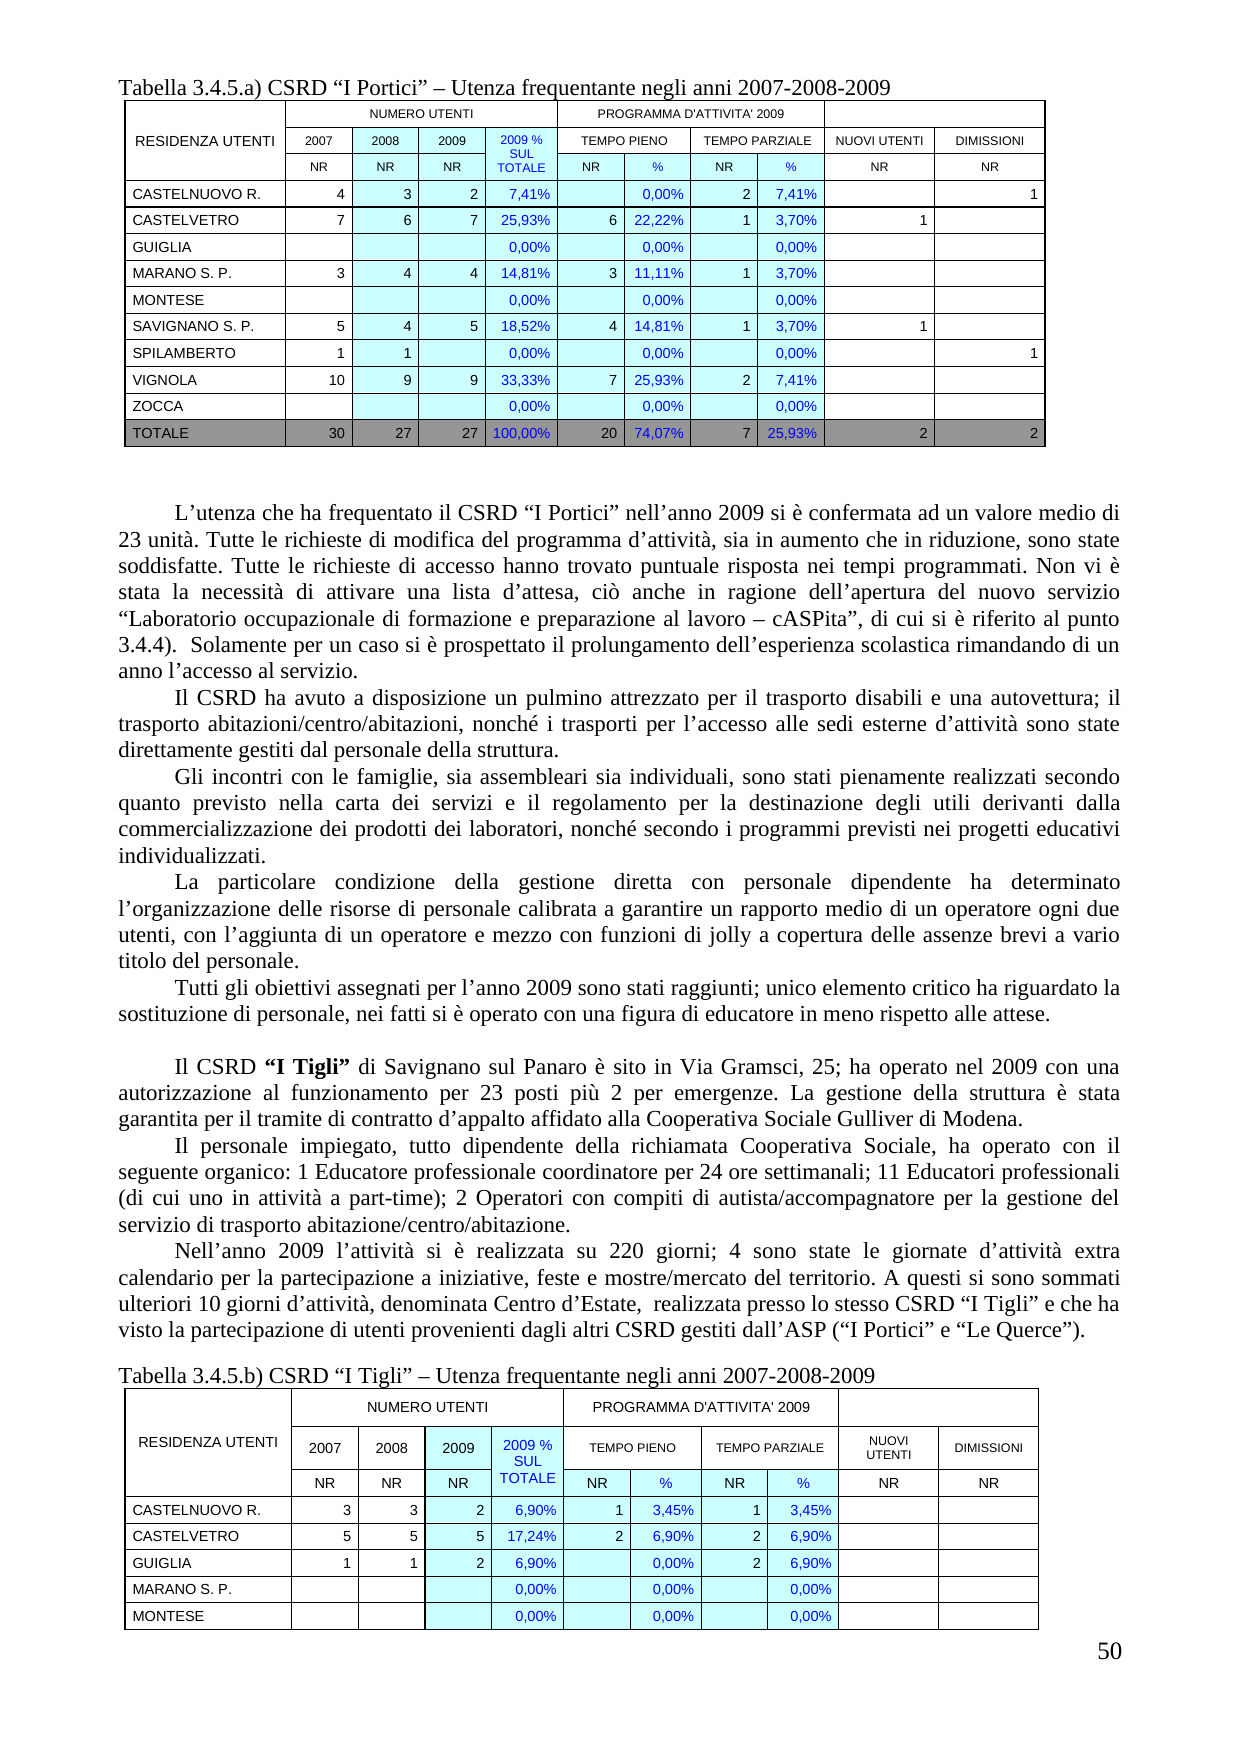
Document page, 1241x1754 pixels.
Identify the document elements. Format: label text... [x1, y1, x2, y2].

table_cell 7,41% [758, 181, 824, 206]
text Gli incontri con le famiglie, sia assembleari sia individuali, sono stati pienamente realizzati secondo quanto previsto nella carta dei servizi e il regolamento per la destinazione degli utili derivanti dalla commercializzazione dei prodotti dei laboratori, nonché secondo i programmi previsti nei progetti educativi individualizzati. [118, 763, 1122, 868]
table_cell [419, 287, 485, 313]
table_cell % [768, 1470, 838, 1496]
table_cell NR [691, 154, 757, 180]
table_cell 2007 [292, 1427, 358, 1469]
table_cell [825, 261, 934, 286]
table_cell NR [825, 154, 934, 180]
table_cell 0,00% [486, 340, 557, 366]
table_cell [825, 287, 934, 313]
table_header PROGRAMMA D'ATTIVITA' 2009 [564, 1389, 838, 1426]
table_cell 9 [353, 367, 418, 392]
table_cell 25,93% [625, 367, 690, 392]
table_cell 4 [558, 314, 624, 339]
table_cell 7,41% [486, 181, 557, 206]
table_cell 4 [286, 181, 352, 206]
table_cell [935, 261, 1044, 286]
table_cell 1 [564, 1497, 630, 1522]
table_cell 100,00% [486, 420, 557, 446]
table_cell 1 [353, 340, 418, 366]
table_cell [825, 394, 934, 419]
table_cell [558, 340, 624, 366]
table_cell [691, 340, 757, 366]
table_cell 6,90% [492, 1550, 563, 1576]
table_cell 3,45% [631, 1497, 701, 1522]
table_cell NR [935, 154, 1044, 180]
table_cell [839, 1550, 938, 1576]
table_cell [935, 208, 1044, 233]
table_cell 3,70% [758, 261, 824, 286]
table_cell [564, 1603, 630, 1629]
table_cell 2009 % SUL TOTALE [492, 1427, 563, 1496]
table_cell [558, 234, 624, 259]
table_cell 6,90% [631, 1524, 701, 1549]
table_cell [564, 1550, 630, 1576]
table_cell CASTELNUOVO R. [126, 181, 285, 206]
table_cell [691, 234, 757, 259]
table_cell NR [419, 154, 485, 180]
table_cell 3 [353, 181, 418, 206]
table_cell 18,52% [486, 314, 557, 339]
table_cell % [625, 154, 690, 180]
table_cell 3 [558, 261, 624, 286]
table_cell [939, 1550, 1038, 1576]
table_cell [935, 367, 1044, 392]
table_cell % [758, 154, 824, 180]
table_cell 25,93% [758, 420, 824, 446]
text Il personale impiegato, tutto dipendente della richiamata Cooperativa Sociale, ha operato con il seguente organico: 1 Educatore professionale coordinatore per 24 ore settimanali; 11 Educatori professionali (di cui uno in attività a part-time); 2 Operatori con compiti di autista/accompagnatore per la gestione del servizio di trasporto abitazione/centro/abitazione. [118, 1132, 1122, 1237]
table_cell DIMISSIONI [935, 128, 1044, 153]
table_cell CASTELNUOVO R. [126, 1497, 291, 1522]
table_cell 11,11% [625, 261, 690, 286]
table_cell [939, 1603, 1038, 1629]
table_cell [353, 394, 418, 419]
table_cell 4 [353, 314, 418, 339]
table_cell 3 [292, 1497, 358, 1522]
table_cell NR [292, 1470, 358, 1496]
table_cell 2 [426, 1497, 491, 1522]
table_cell 5 [286, 314, 352, 339]
table_cell 2 [702, 1550, 767, 1576]
table_cell 6,90% [768, 1550, 838, 1576]
table_header [839, 1389, 1038, 1426]
table_cell 1 [825, 314, 934, 339]
table_header PROGRAMMA D'ATTIVITA' 2009 [558, 101, 824, 127]
table_header [825, 101, 1044, 127]
table_cell 0,00% [631, 1577, 701, 1602]
table_cell [426, 1603, 491, 1629]
table_cell 9 [419, 367, 485, 392]
text Tutti gli obiettivi assegnati per l’anno 2009 sono stati raggiunti; unico elemento critico ha riguardato la sostituzione di personale, nei fatti si è operato con una figura di educatore in meno rispetto alle attese. [118, 974, 1122, 1026]
table_cell 6 [558, 208, 624, 233]
table_cell 1 [825, 208, 934, 233]
table_header NUMERO UTENTI [286, 101, 557, 127]
table_cell 3,70% [758, 208, 824, 233]
table_cell TEMPO PIENO [564, 1427, 701, 1469]
table_cell MONTESE [126, 1603, 291, 1629]
table_cell [825, 234, 934, 259]
table_cell 2 [691, 181, 757, 206]
table_cell 1 [286, 340, 352, 366]
table_cell 0,00% [625, 234, 690, 259]
table_cell [935, 234, 1044, 259]
table_cell 0,00% [486, 287, 557, 313]
table_cell 0,00% [492, 1577, 563, 1602]
table_cell [839, 1603, 938, 1629]
table_cell 0,00% [758, 234, 824, 259]
table_header RESIDENZA UTENTI [126, 101, 285, 180]
table_cell 0,00% [631, 1603, 701, 1629]
table_cell 0,00% [625, 181, 690, 206]
table_cell NR [839, 1470, 938, 1496]
table_cell 1 [935, 340, 1044, 366]
table_cell NR [702, 1470, 767, 1496]
table_cell 33,33% [486, 367, 557, 392]
table_cell [558, 181, 624, 206]
table_cell 3 [286, 261, 352, 286]
table_cell 4 [419, 261, 485, 286]
table_cell 1 [702, 1497, 767, 1522]
table_cell MONTESE [126, 287, 285, 313]
table_cell VIGNOLA [126, 367, 285, 392]
table_cell CASTELVETRO [126, 1524, 291, 1549]
table_cell SPILAMBERTO [126, 340, 285, 366]
table_cell [839, 1577, 938, 1602]
table_cell [691, 394, 757, 419]
table_cell 30 [286, 420, 352, 446]
table_cell 6,90% [492, 1497, 563, 1522]
table_cell 0,00% [631, 1550, 701, 1576]
table_cell 0,00% [486, 394, 557, 419]
table_cell % [631, 1470, 701, 1496]
table_cell 0,00% [625, 394, 690, 419]
table_cell 3,45% [768, 1497, 838, 1522]
table_cell 7 [691, 420, 757, 446]
table_cell [939, 1524, 1038, 1549]
table_cell 7 [419, 208, 485, 233]
table_cell DIMISSIONI [939, 1427, 1038, 1469]
table_cell GUIGLIA [126, 234, 285, 259]
table_cell 14,81% [486, 261, 557, 286]
table_cell [286, 394, 352, 419]
text Il CSRD “I Tigli” di Savignano sul Panaro è sito in Via Gramsci, 25; ha operato nel 2009 con una autorizzazione al funzionamento per 23 posti più 2 per emergenze. La gestione della struttura è stata garantita per il tramite di contratto d’appalto affidato alla Cooperativa Sociale Gulliver di Modena. [118, 1053, 1122, 1132]
table_cell [825, 181, 934, 206]
table_cell 1 [691, 314, 757, 339]
table_cell 27 [419, 420, 485, 446]
table_cell [292, 1603, 358, 1629]
table_cell 7 [286, 208, 352, 233]
table_cell ZOCCA [126, 394, 285, 419]
table_cell NUOVI UTENTI [825, 128, 934, 153]
table_cell 5 [419, 314, 485, 339]
text L’utenza che ha frequentato il CSRD “I Portici” nell’anno 2009 si è confermata ad un valore medio di 23 unità. Tutte le richieste di modifica del programma d’attività, sia in aumento che in riduzione, sono state soddisfatte. Tutte le richieste di accesso hanno trovato puntuale risposta nei tempi programmati. Non vi è stata la necessità di attivare una lista d’attesa, ciò anche in ragione dell’apertura del nuovo servizio “Laboratorio occupazionale di formazione e preparazione al lavoro – cASPita”, di cui si è riferito al punto 3.4.4). Solamente per un caso si è prospettato il prolungamento dell’esperienza scolastica rimandando di un anno l’accesso al servizio. [118, 499, 1122, 684]
table_cell [564, 1577, 630, 1602]
table_cell 2 [825, 420, 934, 446]
table_cell 3,70% [758, 314, 824, 339]
table_cell 2 [702, 1524, 767, 1549]
table_cell 3 [359, 1497, 424, 1522]
table_cell 2 [564, 1524, 630, 1549]
table_cell 20 [558, 420, 624, 446]
table_cell 7,41% [758, 367, 824, 392]
table_cell NUOVI UTENTI [839, 1427, 938, 1469]
table_cell 0,00% [758, 287, 824, 313]
table_cell [702, 1603, 767, 1629]
table_cell MARANO S. P. [126, 1577, 291, 1602]
table_cell 5 [292, 1524, 358, 1549]
table_cell [825, 367, 934, 392]
table_cell NR [353, 154, 418, 180]
table_cell 2 [426, 1550, 491, 1576]
table_cell [939, 1497, 1038, 1522]
table_cell [419, 234, 485, 259]
table_cell [426, 1577, 491, 1602]
table_cell [935, 394, 1044, 419]
table_cell 2008 [353, 128, 418, 153]
table_cell 5 [426, 1524, 491, 1549]
table_cell [939, 1577, 1038, 1602]
table_cell 1 [691, 261, 757, 286]
table_cell NR [558, 154, 624, 180]
table_cell [353, 234, 418, 259]
table_cell 0,00% [625, 287, 690, 313]
table_cell 2009 % SUL TOTALE [486, 128, 557, 180]
table_cell GUIGLIA [126, 1550, 291, 1576]
table_cell [839, 1524, 938, 1549]
table_cell [353, 287, 418, 313]
table_cell [702, 1577, 767, 1602]
table_header RESIDENZA UTENTI [126, 1389, 291, 1496]
table_cell 0,00% [625, 340, 690, 366]
table_cell [359, 1603, 424, 1629]
table_cell 6,90% [768, 1524, 838, 1549]
table_cell NR [939, 1470, 1038, 1496]
table_cell [839, 1497, 938, 1522]
table_cell TEMPO PARZIALE [691, 128, 824, 153]
table_cell [825, 340, 934, 366]
table_cell 17,24% [492, 1524, 563, 1549]
table_cell 2 [419, 181, 485, 206]
table_cell 1 [292, 1550, 358, 1576]
table_cell [935, 314, 1044, 339]
table_cell NR [359, 1470, 424, 1496]
table_cell [292, 1577, 358, 1602]
table_cell 2009 [419, 128, 485, 153]
table_cell MARANO S. P. [126, 261, 285, 286]
table_cell SAVIGNANO S. P. [126, 314, 285, 339]
table_cell TEMPO PIENO [558, 128, 690, 153]
table_cell [419, 340, 485, 366]
table_cell [286, 287, 352, 313]
table_cell NR [564, 1470, 630, 1496]
table_cell 74,07% [625, 420, 690, 446]
text Tabella 3.4.5.a) CSRD “I Portici” – Utenza frequentante negli anni 2007-2008-2009 [118, 74, 1122, 100]
table_cell [359, 1577, 424, 1602]
text Tabella 3.4.5.b) CSRD “I Tigli” – Utenza frequentante negli anni 2007-2008-2009 [118, 1362, 1122, 1388]
table_cell 0,00% [492, 1603, 563, 1629]
table_cell 2008 [359, 1427, 424, 1469]
table_cell [558, 394, 624, 419]
table_cell 1 [935, 181, 1044, 206]
table_cell 0,00% [758, 340, 824, 366]
table_cell 5 [359, 1524, 424, 1549]
table_cell 25,93% [486, 208, 557, 233]
table_cell TOTALE [126, 420, 285, 446]
table_cell 7 [558, 367, 624, 392]
table_cell 4 [353, 261, 418, 286]
table_cell NR [426, 1470, 491, 1496]
text Il CSRD ha avuto a disposizione un pulmino attrezzato per il trasporto disabili e una autovettura; il trasporto abitazioni/centro/abitazioni, nonché i trasporti per l’accesso alle sedi esterne d’attività sono state direttamente gestiti dal personale della struttura. [118, 684, 1122, 763]
table_cell TEMPO PARZIALE [702, 1427, 838, 1469]
table_cell 0,00% [768, 1603, 838, 1629]
table_cell 6 [353, 208, 418, 233]
table_header NUMERO UTENTI [292, 1389, 563, 1426]
table_cell 0,00% [486, 234, 557, 259]
text Nell’anno 2009 l’attività si è realizzata su 220 giorni; 4 sono state le giornate d’attività extra calendario per la partecipazione a iniziative, feste e mostre/mercato del territorio. A questi si sono sommati ulteriori 10 giorni d’attività, denominata Centro d’Estate, realizzata presso lo stesso CSRD “I Tigli” e che ha visto la partecipazione di utenti provenienti dagli altri CSRD gestiti dall’ASP (“I Portici” e “Le Querce”). [118, 1237, 1122, 1343]
table_cell [558, 287, 624, 313]
text La particolare condizione della gestione diretta con personale dipendente ha determinato l’organizzazione delle risorse di personale calibrata a garantire un rapporto medio di un operatore ogni due utenti, con l’aggiunta di un operatore e mezzo con funzioni di jolly a copertura delle assenze brevi a vario titolo del personale. [118, 868, 1122, 974]
table_cell 2007 [286, 128, 352, 153]
table_cell 2 [691, 367, 757, 392]
table_cell 1 [691, 208, 757, 233]
table_cell 2009 [426, 1427, 491, 1469]
table_cell 0,00% [768, 1577, 838, 1602]
table_cell 0,00% [758, 394, 824, 419]
table_cell [691, 287, 757, 313]
table_cell NR [286, 154, 352, 180]
table_cell [419, 394, 485, 419]
table_cell 27 [353, 420, 418, 446]
table_cell 22,22% [625, 208, 690, 233]
table_cell CASTELVETRO [126, 208, 285, 233]
table_cell 14,81% [625, 314, 690, 339]
table_cell [935, 287, 1044, 313]
table_cell 1 [359, 1550, 424, 1576]
table_cell 2 [935, 420, 1044, 446]
table_cell 10 [286, 367, 352, 392]
table_cell [286, 234, 352, 259]
